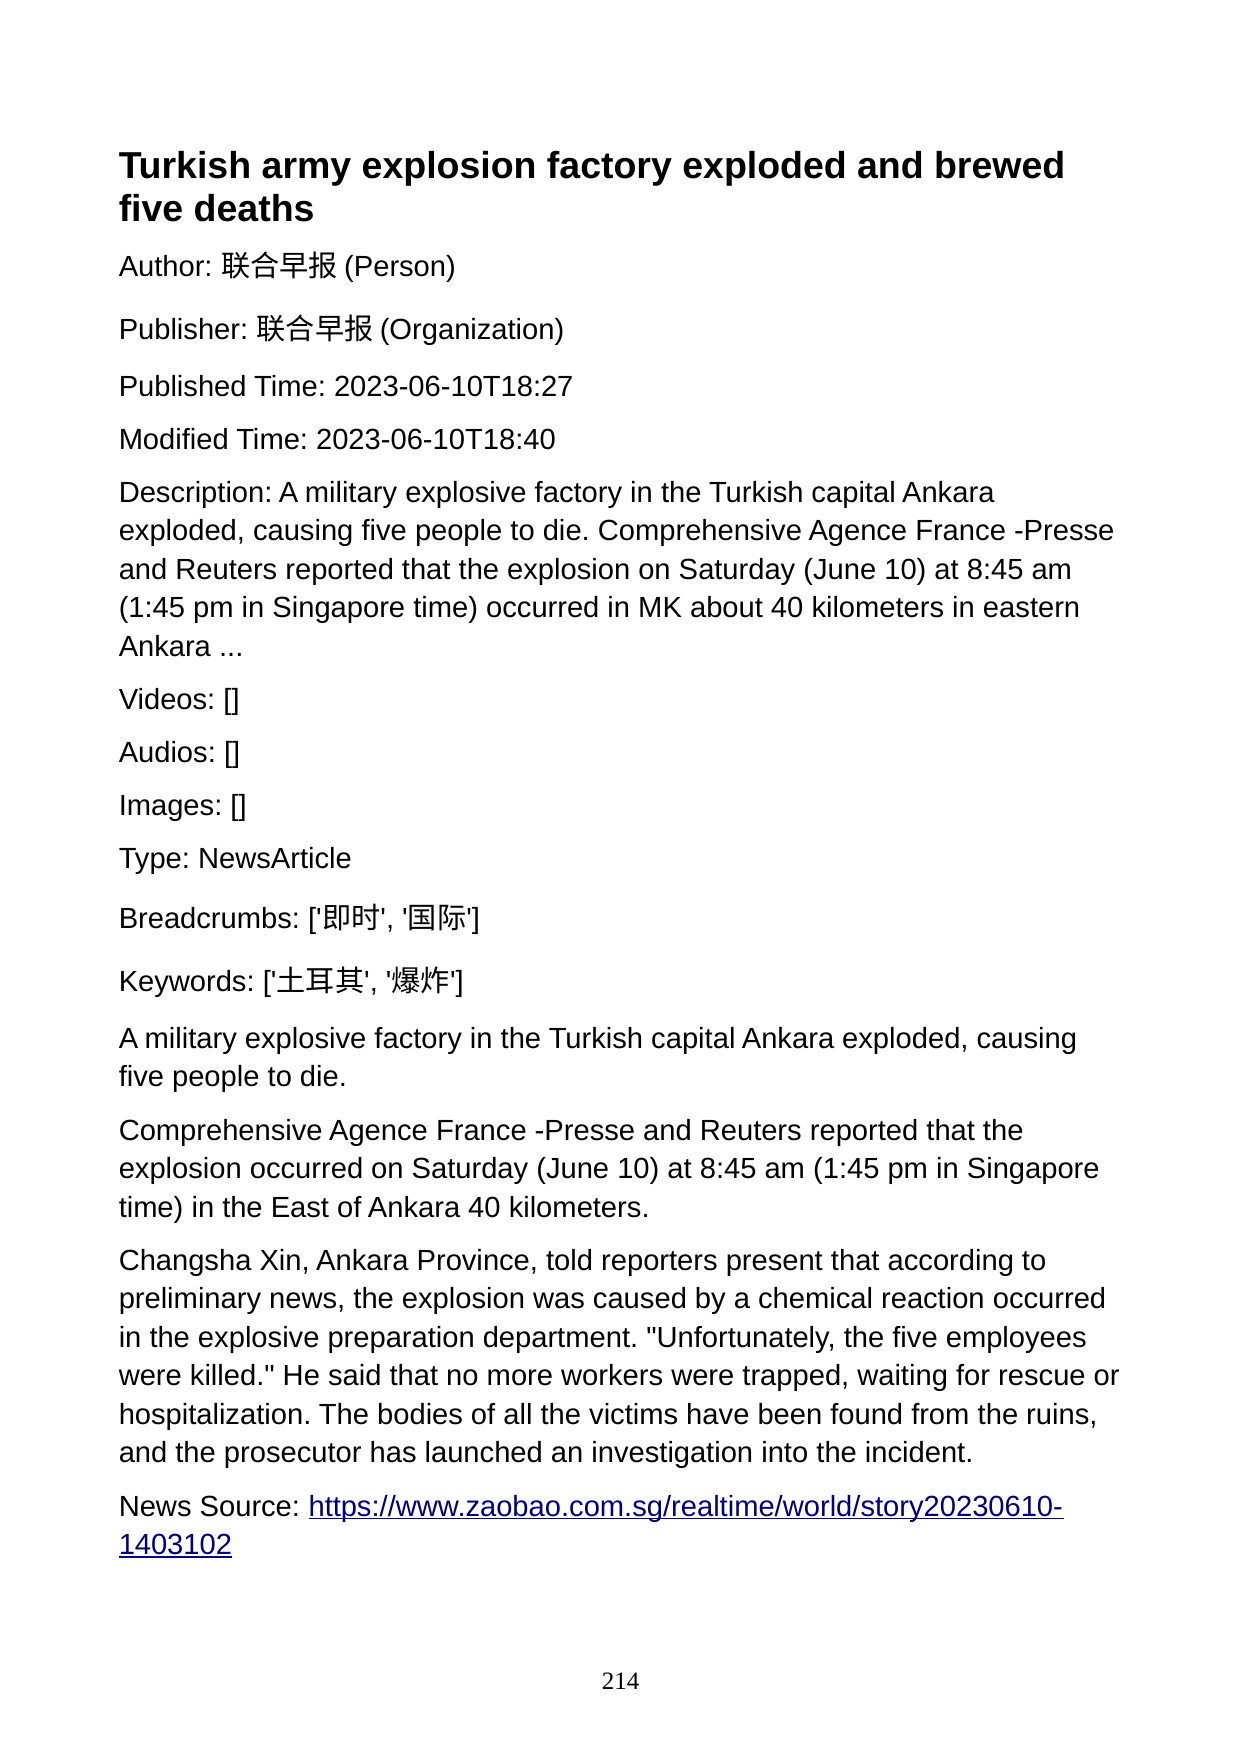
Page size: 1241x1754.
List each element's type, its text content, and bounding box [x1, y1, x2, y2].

text Images: [] [118, 788, 1122, 822]
text News Source: https://www.zaobao.com.sg/realtime/world/story20230610-1403102 [118, 1488, 1122, 1561]
text Breadcrumbs: ['即时', '国际'] [118, 894, 1122, 937]
text Type: NewsArticle [118, 841, 1122, 875]
text Modified Time: 2023-06-10T18:40 [118, 422, 1122, 455]
text A military explosive factory in the Turkish capital Ankara exploded, causing five people to die. [118, 1021, 1122, 1093]
text Description: A military explosive factory in the Turkish capital Ankara exploded, causing five people to die. Comprehensive Agence France -Presse and Reuters reported that the explosion on Saturday (June 10) at 8:45 am (1:45 pm in Singapore time) occurred in MK about 40 kilometers in eastern Ankara ... [118, 475, 1122, 662]
subtitle Turkish army explosion factory exploded and brewed five deaths [118, 143, 1122, 230]
text Changsha Xin, Ankara Province, told reporters present that according to preliminary news, the explosion was caused by a chemical reaction occurred in the explosive preparation department. "Unfortunately, the five employees were killed." He said that no more workers were trapped, waiting for rescue or hospitalization. The bodies of all the victims have been found from the ruins, and the prosecutor has launched an investigation into the incident. [118, 1243, 1122, 1469]
text Author: 联合早报 (Person) [118, 242, 1122, 284]
text Publisher: 联合早报 (Organization) [118, 305, 1122, 348]
text Audios: [] [118, 735, 1122, 769]
text Published Time: 2023-06-10T18:27 [118, 368, 1122, 402]
text Comprehensive Agence France -Presse and Reuters reported that the explosion occurred on Saturday (June 10) at 8:45 am (1:45 pm in Singapore time) in the East of Ankara 40 kilometers. [118, 1112, 1122, 1223]
text Keywords: ['土耳其', '爆炸'] [118, 958, 1122, 1000]
text Videos: [] [118, 682, 1122, 716]
